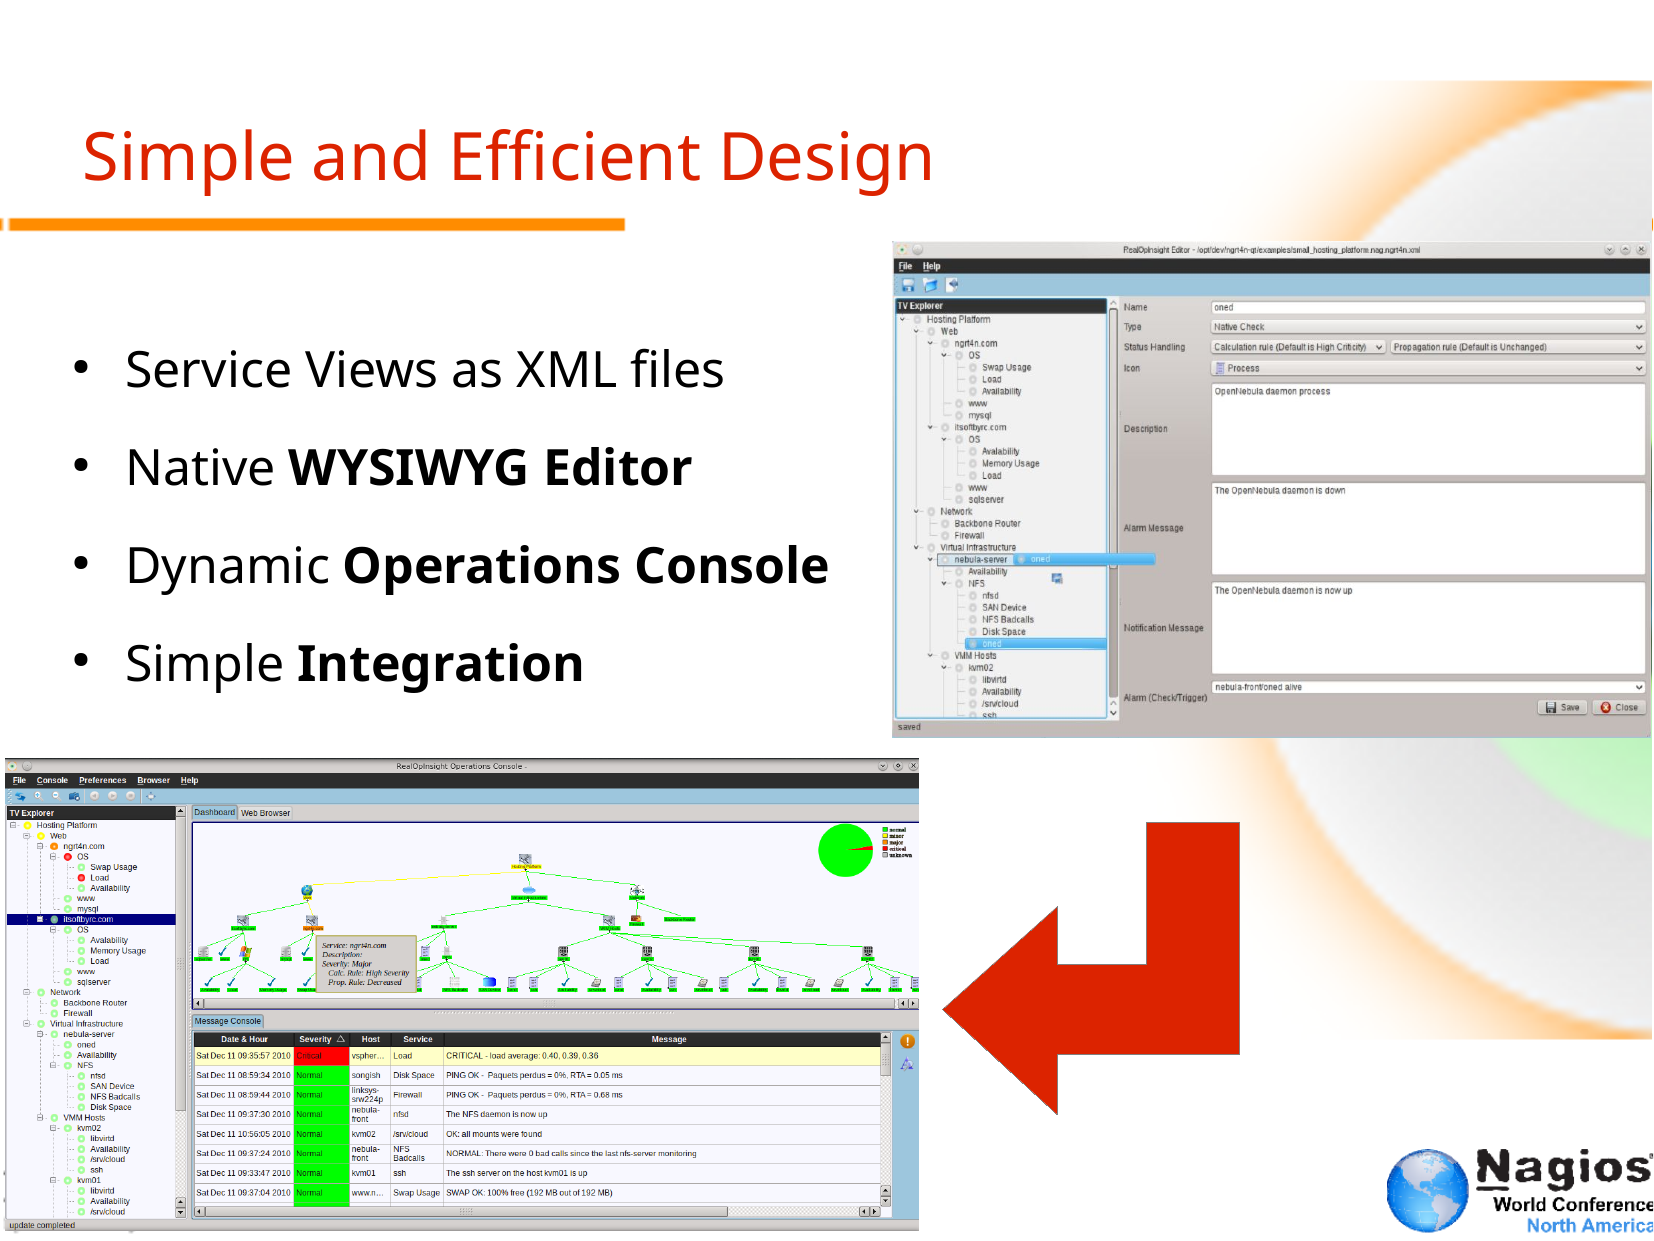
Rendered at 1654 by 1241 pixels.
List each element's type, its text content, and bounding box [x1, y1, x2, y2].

title Simple and Efficient Design [82, 73, 1547, 237]
picture [0, 0, 1654, 1241]
list Service Views as XML files Native WYSIWYG Editor Dynamic Operations Console Simple Integration [54, 334, 869, 758]
text_box [942, 822, 1240, 1115]
